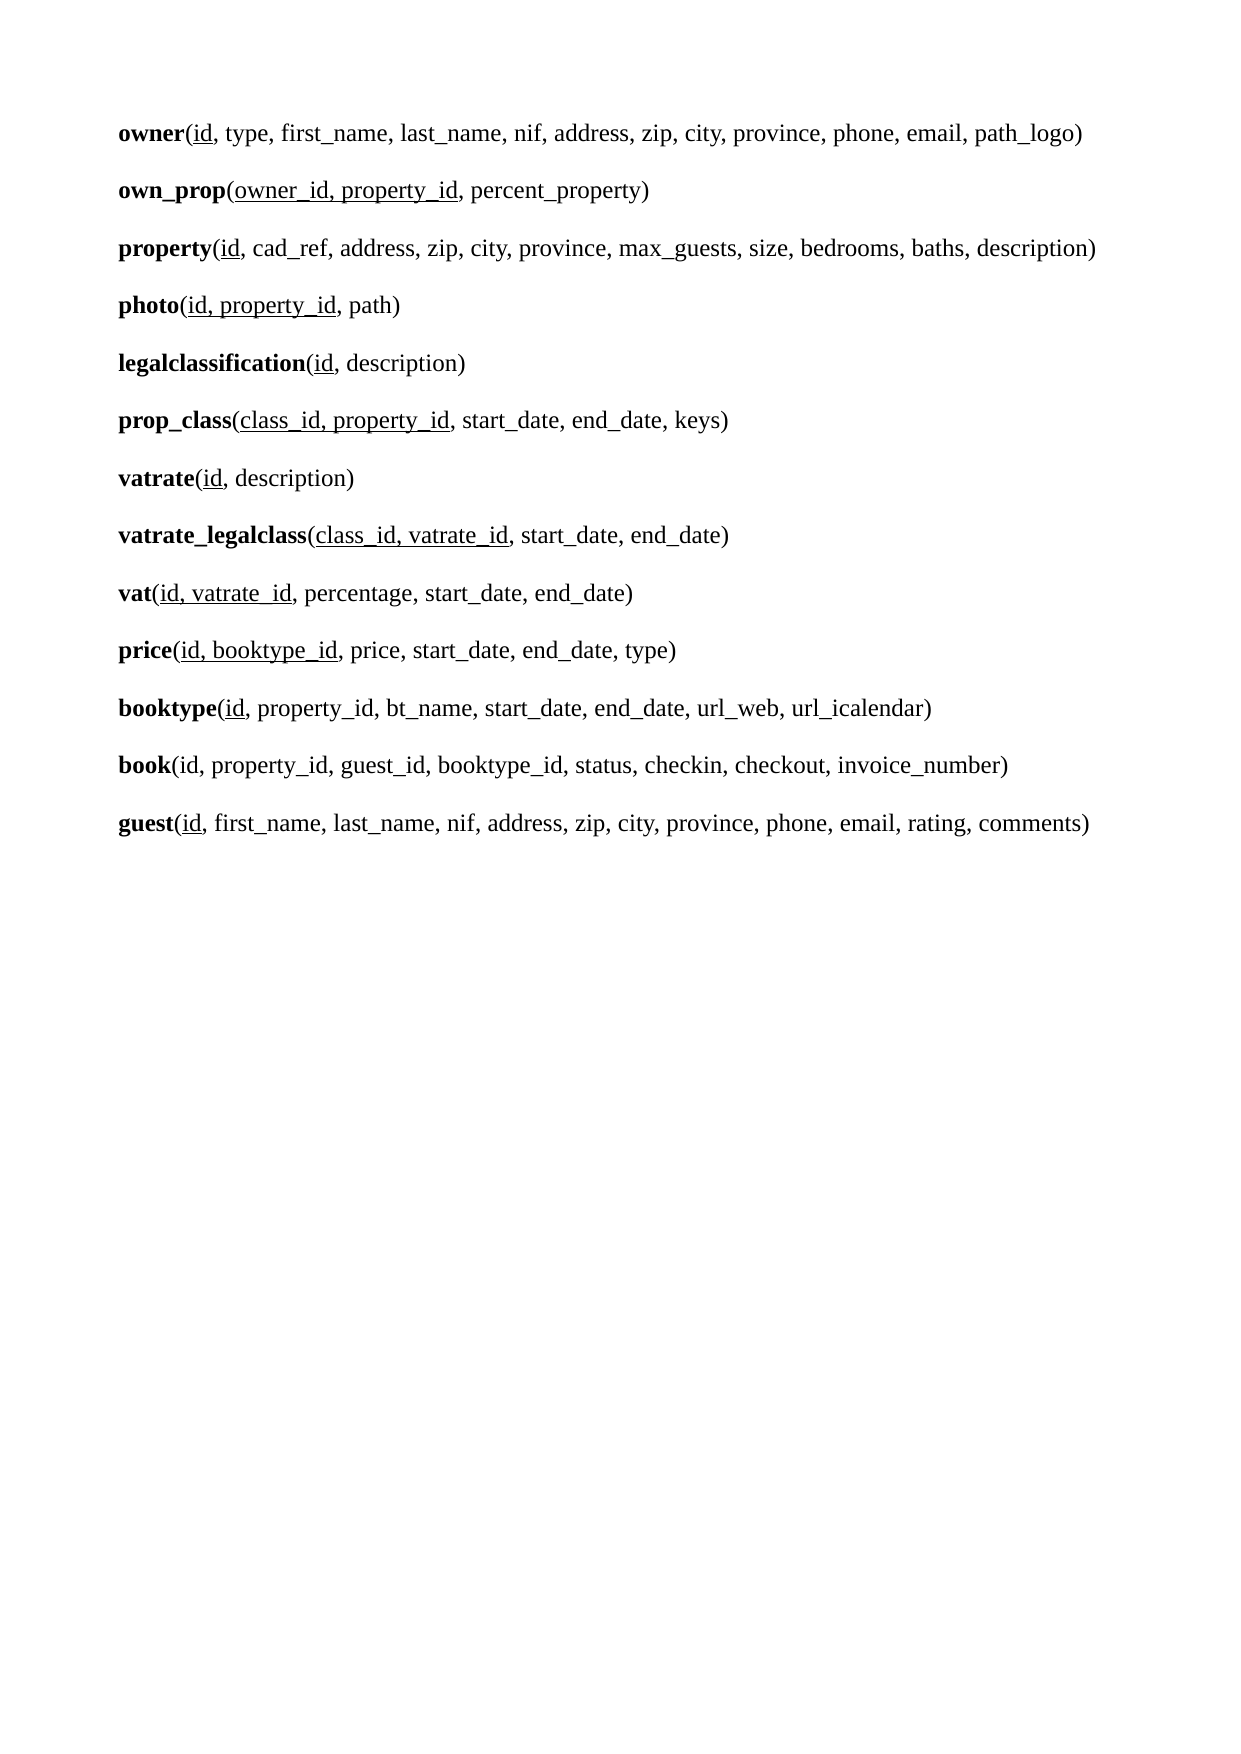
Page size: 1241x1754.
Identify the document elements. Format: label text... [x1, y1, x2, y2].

text own_prop(owner_id, property_id, percent_property) [118, 176, 1122, 204]
text booktype(id, property_id, bt_name, start_date, end_date, url_web, url_icalendar) [118, 693, 1122, 722]
text vat(id, vatrate_id, percentage, start_date, end_date) [118, 578, 1122, 607]
text price(id, booktype_id, price, start_date, end_date, type) [118, 636, 1122, 664]
text legalclassification(id, description) [118, 348, 1122, 377]
text vatrate_legalclass(class_id, vatrate_id, start_date, end_date) [118, 521, 1122, 549]
text prop_class(class_id, property_id, start_date, end_date, keys) [118, 406, 1122, 434]
text book(id, property_id, guest_id, booktype_id, status, checkin, checkout, invoice_number) [118, 751, 1122, 779]
text owner(id, type, first_name, last_name, nif, address, zip, city, province, phone, email, path_logo) [118, 118, 1122, 147]
text property(id, cad_ref, address, zip, city, province, max_guests, size, bedrooms, baths, description) [118, 233, 1122, 262]
text photo(id, property_id, path) [118, 291, 1122, 319]
text vatrate(id, description) [118, 463, 1122, 492]
text guest(id, first_name, last_name, nif, address, zip, city, province, phone, email, rating, comments) [118, 808, 1122, 837]
